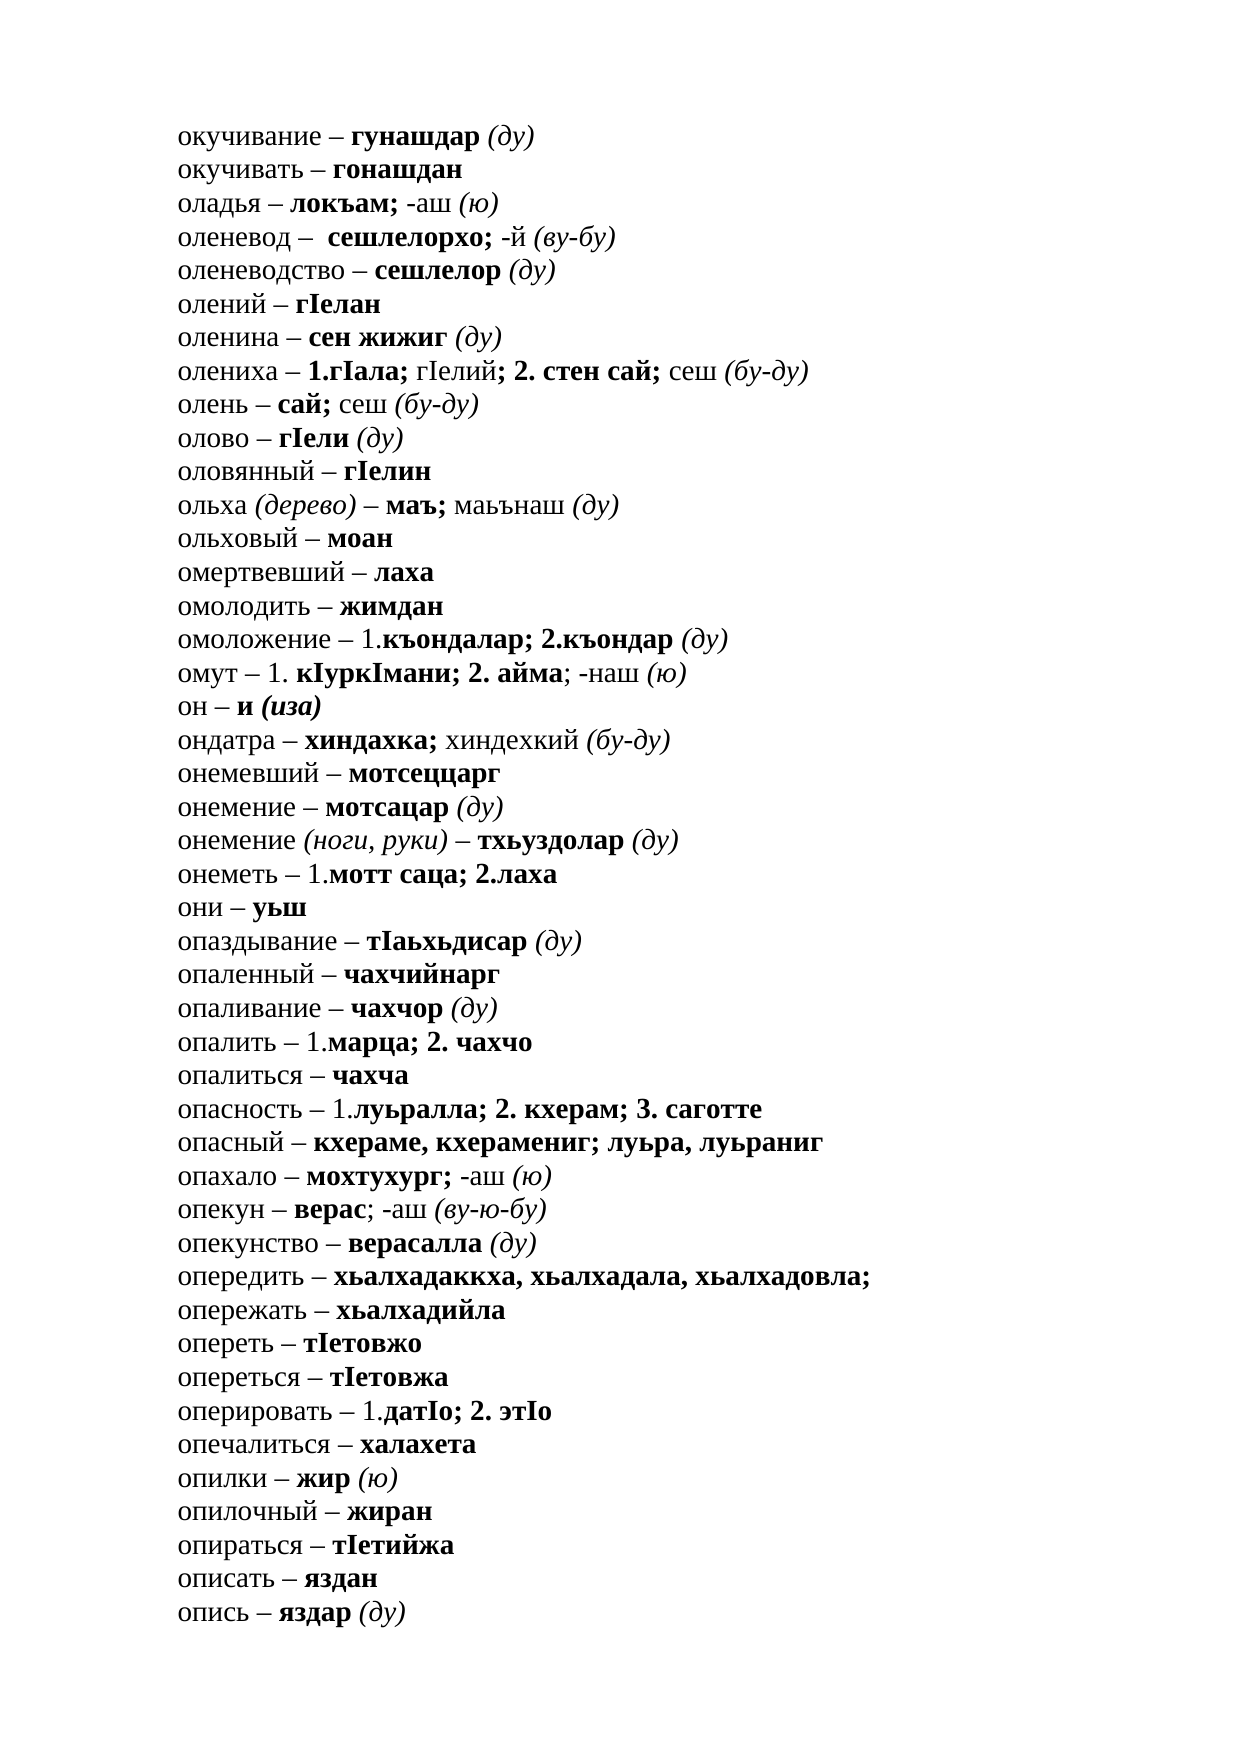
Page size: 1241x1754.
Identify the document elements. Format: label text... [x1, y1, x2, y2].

text опасный – кхераме, кхерамениг; луьра, луьраниг [177, 1124, 1152, 1158]
text опережать – хьалхадийла [177, 1292, 1152, 1326]
text онемение (ноги, руки) – тхьуздолар (ду) [177, 822, 1152, 856]
text опахало – мохтухург; -аш (ю) [177, 1158, 1152, 1191]
text оловянный – гӀелин [177, 453, 1152, 487]
text олениха – 1.гӀала; гӀелий; 2. стен сай; сеш (бу-ду) [177, 353, 1152, 386]
text олень – сай; сеш (бу-ду) [177, 386, 1152, 420]
text опечалиться – халахета [177, 1426, 1152, 1460]
text оленеводство – сешлелор (ду) [177, 252, 1152, 286]
text оладья – локъам; -аш (ю) [177, 185, 1152, 219]
text опилочный – жиран [177, 1493, 1152, 1527]
text опереться – тӀетовжа [177, 1359, 1152, 1393]
text онеметь – 1.мотт саца; 2.лаха [177, 856, 1152, 889]
text оленевод – сешлелорхо; -й (ву-бу) [177, 219, 1152, 252]
text описать – яздан [177, 1560, 1152, 1594]
text они – уьш [177, 889, 1152, 923]
text онемевший – мотсеццарг [177, 755, 1152, 789]
text оперировать – 1.датӀо; 2. этӀо [177, 1393, 1152, 1426]
text омолодить – жимдан [177, 588, 1152, 621]
text онемение – мотсацар (ду) [177, 789, 1152, 822]
text опаленный – чахчийнарг [177, 957, 1152, 990]
text опереть – тӀетовжо [177, 1326, 1152, 1359]
text ондатра – хиндахка; хиндехкий (бу-ду) [177, 722, 1152, 755]
text опалить – 1.марца; 2. чахчо [177, 1024, 1152, 1057]
text опись – яздар (ду) [177, 1594, 1152, 1627]
text омут – 1. кӀуркӀмани; 2. айма; -наш (ю) [177, 655, 1152, 688]
text оленина – сен жижиг (ду) [177, 319, 1152, 353]
text омертвевший – лаха [177, 554, 1152, 588]
text опередить – хьалхадаккха, хьалхадала, хьалхадовла; [177, 1258, 1152, 1292]
text ольха (дерево) – маъ; маьънаш (ду) [177, 487, 1152, 521]
text окучивать – гонашдан [177, 152, 1152, 185]
text опираться – тӀетийжа [177, 1527, 1152, 1560]
text опалиться – чахча [177, 1057, 1152, 1091]
text он – и (иза) [177, 688, 1152, 722]
text омоложение – 1.къондалар; 2.къондар (ду) [177, 621, 1152, 655]
text ольховый – моан [177, 521, 1152, 554]
text олово – гӀели (ду) [177, 420, 1152, 453]
text опасность – 1.луьралла; 2. кхерам; 3. саготте [177, 1091, 1152, 1124]
text опаливание – чахчор (ду) [177, 990, 1152, 1024]
text опекун – верас; -аш (ву-ю-бу) [177, 1191, 1152, 1225]
text окучивание – гунашдар (ду) [177, 118, 1152, 152]
text олений – гӀелан [177, 286, 1152, 319]
text опекунство – верасалла (ду) [177, 1225, 1152, 1258]
text опаздывание – тӀаьхьдисар (ду) [177, 923, 1152, 957]
text опилки – жир (ю) [177, 1460, 1152, 1493]
